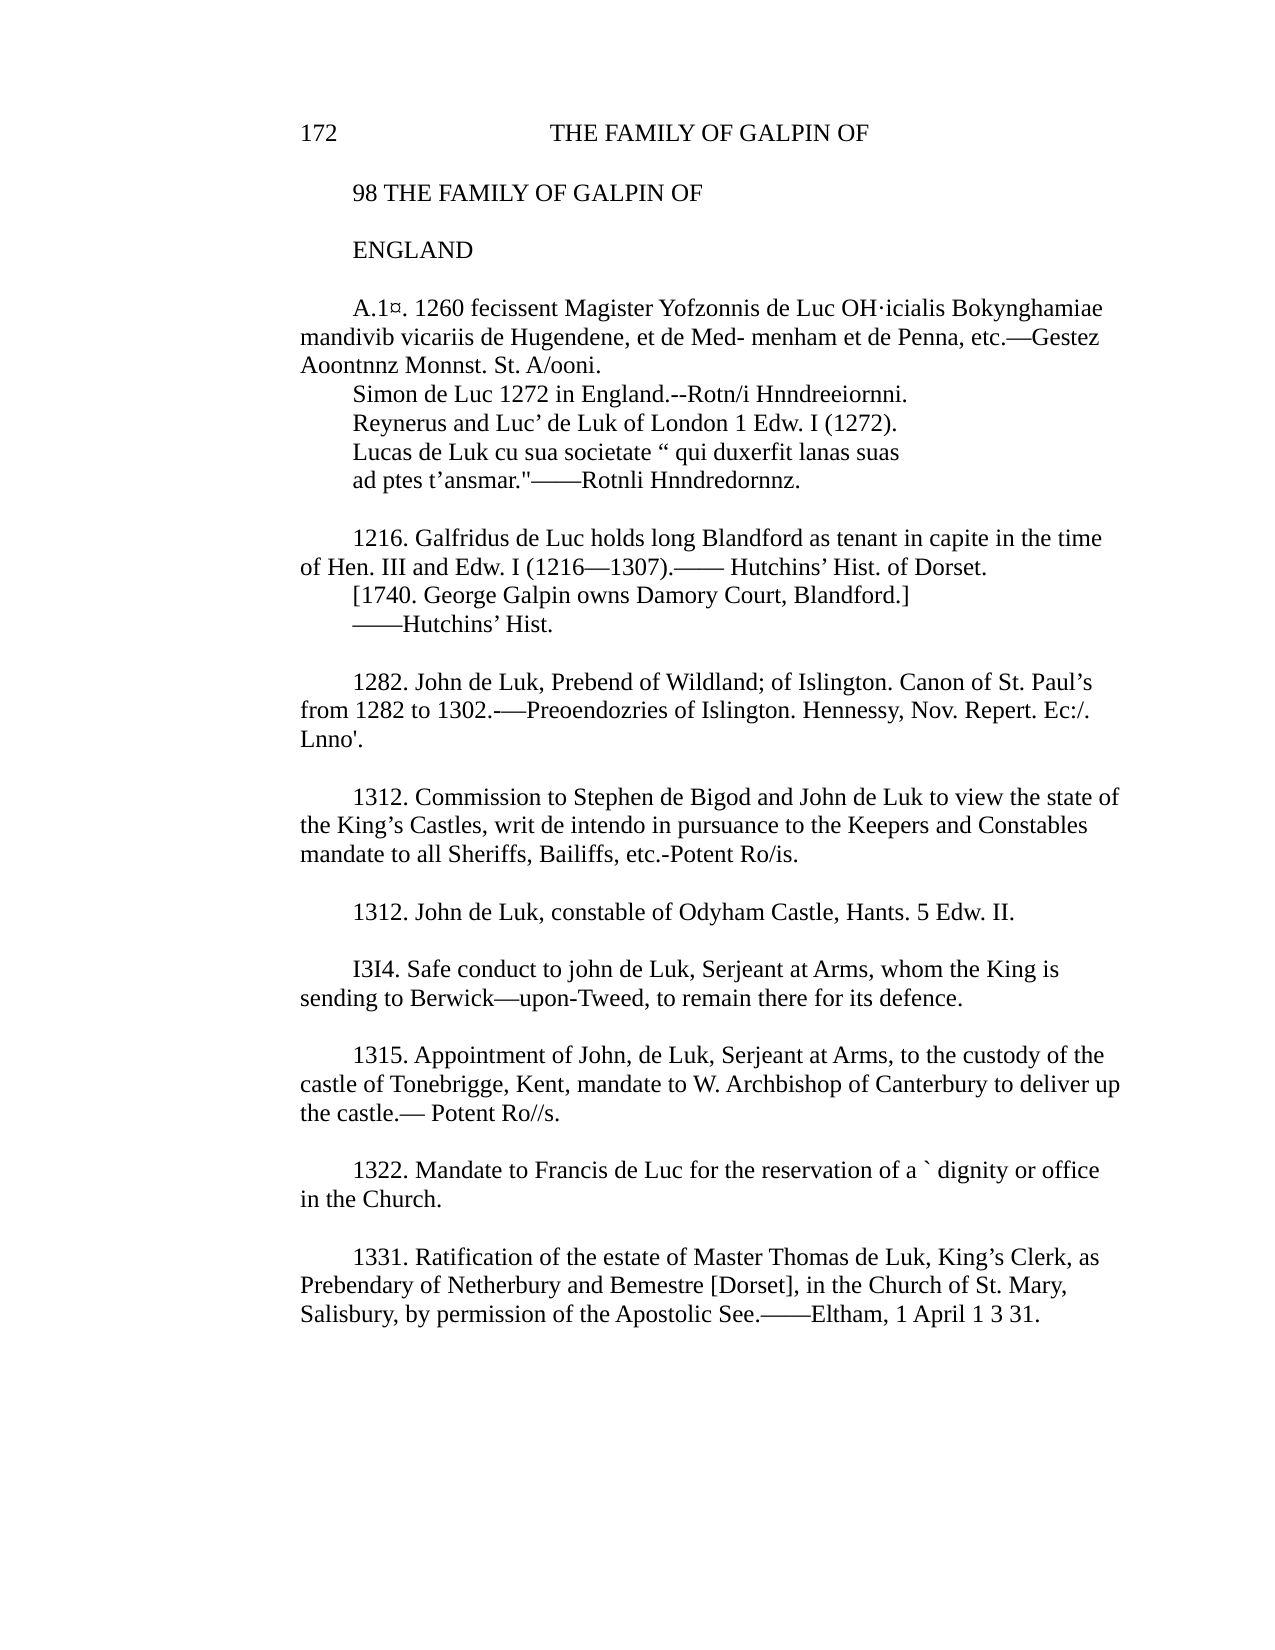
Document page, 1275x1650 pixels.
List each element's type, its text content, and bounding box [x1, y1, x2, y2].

text A.1¤. 1260 fecissent Magister Yofzonnis de Luc OH·icialis Bokynghamiae mandivib vicariis de Hugendene, et de Med- menham et de Penna, etc.—Gestez Aoontnnz Monnst. St. A/ooni. [300, 293, 1125, 379]
text 1282. John de Luk, Prebend of Wildland; of Islington. Canon of St. Paul’s from 1282 to 1302.-—Preoendozries of Islington. Hennessy, Nov. Repert. Ec:/. Lnno'. [300, 667, 1125, 753]
text ad ptes t’ansmar."——Rotnli Hnndredornnz. [300, 466, 1125, 494]
text 1322. Mandate to Francis de Luc for the reservation of a ` dignity or office in the Church. [300, 1156, 1125, 1213]
text I3I4. Safe conduct to john de Luk, Serjeant at Arms, whom the King is sending to Berwick—upon-Tweed, to remain there for its defence. [300, 954, 1125, 1012]
text Lucas de Luk cu sua societate “ qui duxerfit lanas suas [300, 437, 1125, 466]
text Simon de Luc 1272 in England.--Rotn/i Hnndreeiornni. [300, 379, 1125, 408]
text 1312. John de Luk, constable of Odyham Castle, Hants. 5 Edw. II. [300, 897, 1125, 926]
text ——Hutchins’ Hist. [300, 609, 1125, 638]
text 98 THE FAMILY OF GALPIN OF [300, 178, 1125, 207]
text 1216. Galfridus de Luc holds long Blandford as tenant in capite in the time of Hen. III and Edw. I (1216—1307).—— Hutchins’ Hist. of Dorset. [300, 523, 1125, 581]
text ENGLAND [300, 236, 1125, 264]
text Reynerus and Luc’ de Luk of London 1 Edw. I (1272). [300, 408, 1125, 437]
text [1740. George Galpin owns Damory Court, Blandford.] [300, 581, 1125, 609]
text 1315. Appointment of John, de Luk, Serjeant at Arms, to the custody of the castle of Tonebrigge, Kent, mandate to W. Archbishop of Canterbury to deliver up the castle.— Potent Ro//s. [300, 1041, 1125, 1127]
text 1312. Commission to Stephen de Bigod and John de Luk to view the state of the King’s Castles, writ de intendo in pursuance to the Keepers and Constables mandate to all Sheriffs, Bailiffs, etc.-Potent Ro/is. [300, 782, 1125, 868]
text 1331. Ratification of the estate of Master Thomas de Luk, King’s Clerk, as Prebendary of Netherbury and Bemestre [Dorset], in the Church of St. Mary, Salisbury, by permission of the Apostolic See.——Eltham, 1 April 1 3 31. [300, 1242, 1125, 1328]
